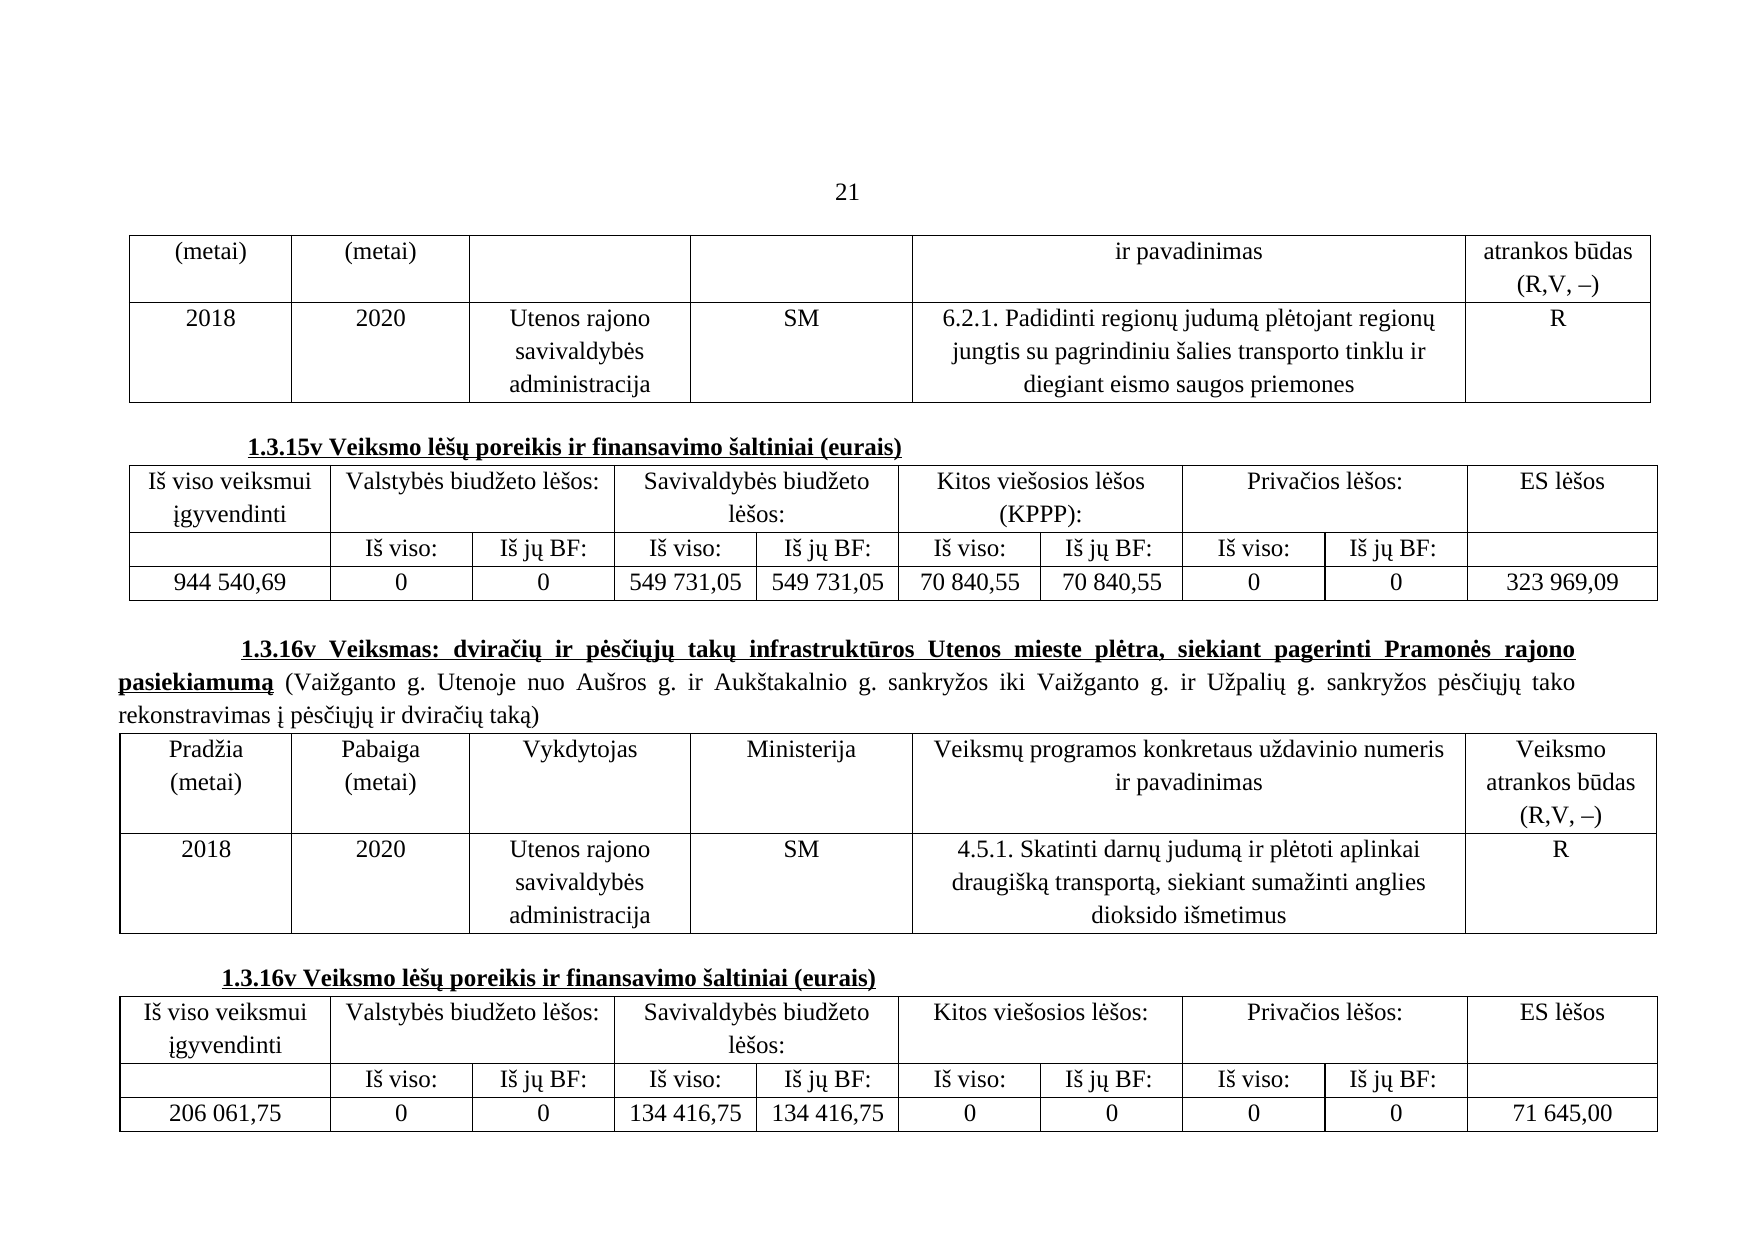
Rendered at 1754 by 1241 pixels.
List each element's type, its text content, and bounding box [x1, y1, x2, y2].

table_cell Iš viso: [331, 533, 472, 566]
table_cell Utenos rajono savivaldybės administracija [470, 303, 690, 402]
table_cell 2018 [121, 834, 291, 933]
table_header Valstybės biudžeto lėšos: [331, 466, 614, 532]
table_cell Iš jų BF: [1041, 533, 1182, 566]
table_cell 0 [1326, 1098, 1467, 1131]
table_cell 0 [331, 1098, 472, 1131]
table_cell 549 731,05 [615, 567, 756, 600]
table_cell 2020 [292, 834, 469, 933]
text 1.3.16v Veiksmo lėšų poreikis ir finansavimo šaltiniai (eurais) [118, 963, 1577, 992]
table_header Veiksmo atrankos būdas (R,V, –) [1466, 734, 1656, 833]
table_cell Iš jų BF: [1326, 533, 1467, 566]
table_header Iš viso veiksmui įgyvendinti [121, 997, 330, 1063]
table_header Privačios lėšos: [1183, 466, 1467, 532]
table_cell 4.5.1. Skatinti darnų judumą ir plėtoti aplinkai draugišką transportą, siekiant sumažinti anglies dioksido išmetimus [913, 834, 1465, 933]
table_header [470, 236, 690, 302]
table_cell R [1466, 834, 1656, 933]
table_cell 0 [1326, 567, 1467, 600]
table_cell Iš viso: [1183, 533, 1324, 566]
table_cell SM [691, 303, 912, 402]
table_cell 70 840,55 [1041, 567, 1182, 600]
table_cell 134 416,75 [757, 1098, 898, 1131]
table_cell R [1466, 303, 1650, 402]
table_header atrankos būdas (R,V, –) [1466, 236, 1650, 302]
table_cell [1468, 533, 1657, 566]
table_header Privačios lėšos: [1183, 997, 1467, 1063]
table_header ir pavadinimas [913, 236, 1465, 302]
text 1.3.16v Veiksmas: dviračių ir pėsčiųjų takų infrastruktūros Utenos mieste plėtra, siekiant pagerinti Pramonės rajono pasiekiamumą (Vaižganto g. Utenoje nuo Aušros g. ir Aukštakalnio g. sankryžos iki Vaižganto g. ir Užpalių g. sankryžos pėsčiųjų tako rekonstravimas į pėsčiųjų ir dviračių taką) [118, 634, 1577, 729]
table_cell 0 [1183, 567, 1324, 600]
table_header Pabaiga (metai) [292, 734, 469, 833]
table_header [691, 236, 912, 302]
table_cell 323 969,09 [1468, 567, 1657, 600]
table_cell 2020 [292, 303, 469, 402]
table_cell 2018 [130, 303, 291, 402]
table_cell Iš viso: [615, 1064, 756, 1097]
table_header Kitos viešosios lėšos (KPPP): [899, 466, 1182, 532]
table_header Savivaldybės biudžeto lėšos: [615, 466, 898, 532]
table_cell 71 645,00 [1468, 1098, 1657, 1131]
table_cell Iš jų BF: [473, 1064, 614, 1097]
table_cell 0 [1041, 1098, 1182, 1131]
table_header Kitos viešosios lėšos: [899, 997, 1182, 1063]
table_header ES lėšos [1468, 466, 1657, 532]
table_header (metai) [130, 236, 291, 302]
table_cell 0 [1183, 1098, 1324, 1131]
table_header Ministerija [691, 734, 912, 833]
table_header ES lėšos [1468, 997, 1657, 1063]
table_cell [1468, 1064, 1657, 1097]
table_cell 206 061,75 [121, 1098, 330, 1131]
table_cell Utenos rajono savivaldybės administracija [470, 834, 690, 933]
table_cell Iš viso: [331, 1064, 472, 1097]
table_cell Iš viso: [615, 533, 756, 566]
table_cell [130, 533, 330, 566]
table_cell 0 [473, 567, 614, 600]
table_cell Iš jų BF: [1041, 1064, 1182, 1097]
table_cell 944 540,69 [130, 567, 330, 600]
table_cell 0 [899, 1098, 1040, 1131]
table_cell [121, 1064, 330, 1097]
table_header Vykdytojas [470, 734, 690, 833]
table_cell Iš jų BF: [757, 533, 898, 566]
table_header Pradžia (metai) [121, 734, 291, 833]
table_cell 70 840,55 [899, 567, 1040, 600]
table_header Veiksmų programos konkretaus uždavinio numeris ir pavadinimas [913, 734, 1465, 833]
table_cell 0 [331, 567, 472, 600]
table_cell 549 731,05 [757, 567, 898, 600]
table_header (metai) [292, 236, 469, 302]
table_cell Iš jų BF: [473, 533, 614, 566]
table_header Iš viso veiksmui įgyvendinti [130, 466, 330, 532]
table_cell Iš viso: [1183, 1064, 1324, 1097]
table_cell 6.2.1. Padidinti regionų judumą plėtojant regionų jungtis su pagrindiniu šalies transporto tinklu ir diegiant eismo saugos priemones [913, 303, 1465, 402]
table_cell Iš jų BF: [1326, 1064, 1467, 1097]
table_cell Iš jų BF: [757, 1064, 898, 1097]
table_header Valstybės biudžeto lėšos: [331, 997, 614, 1063]
table_header Savivaldybės biudžeto lėšos: [615, 997, 898, 1063]
table_cell Iš viso: [899, 533, 1040, 566]
text 1.3.15v Veiksmo lėšų poreikis ir finansavimo šaltiniai (eurais) [118, 432, 1577, 460]
table_cell SM [691, 834, 912, 933]
table_cell Iš viso: [899, 1064, 1040, 1097]
table_cell 134 416,75 [615, 1098, 756, 1131]
table_cell 0 [473, 1098, 614, 1131]
